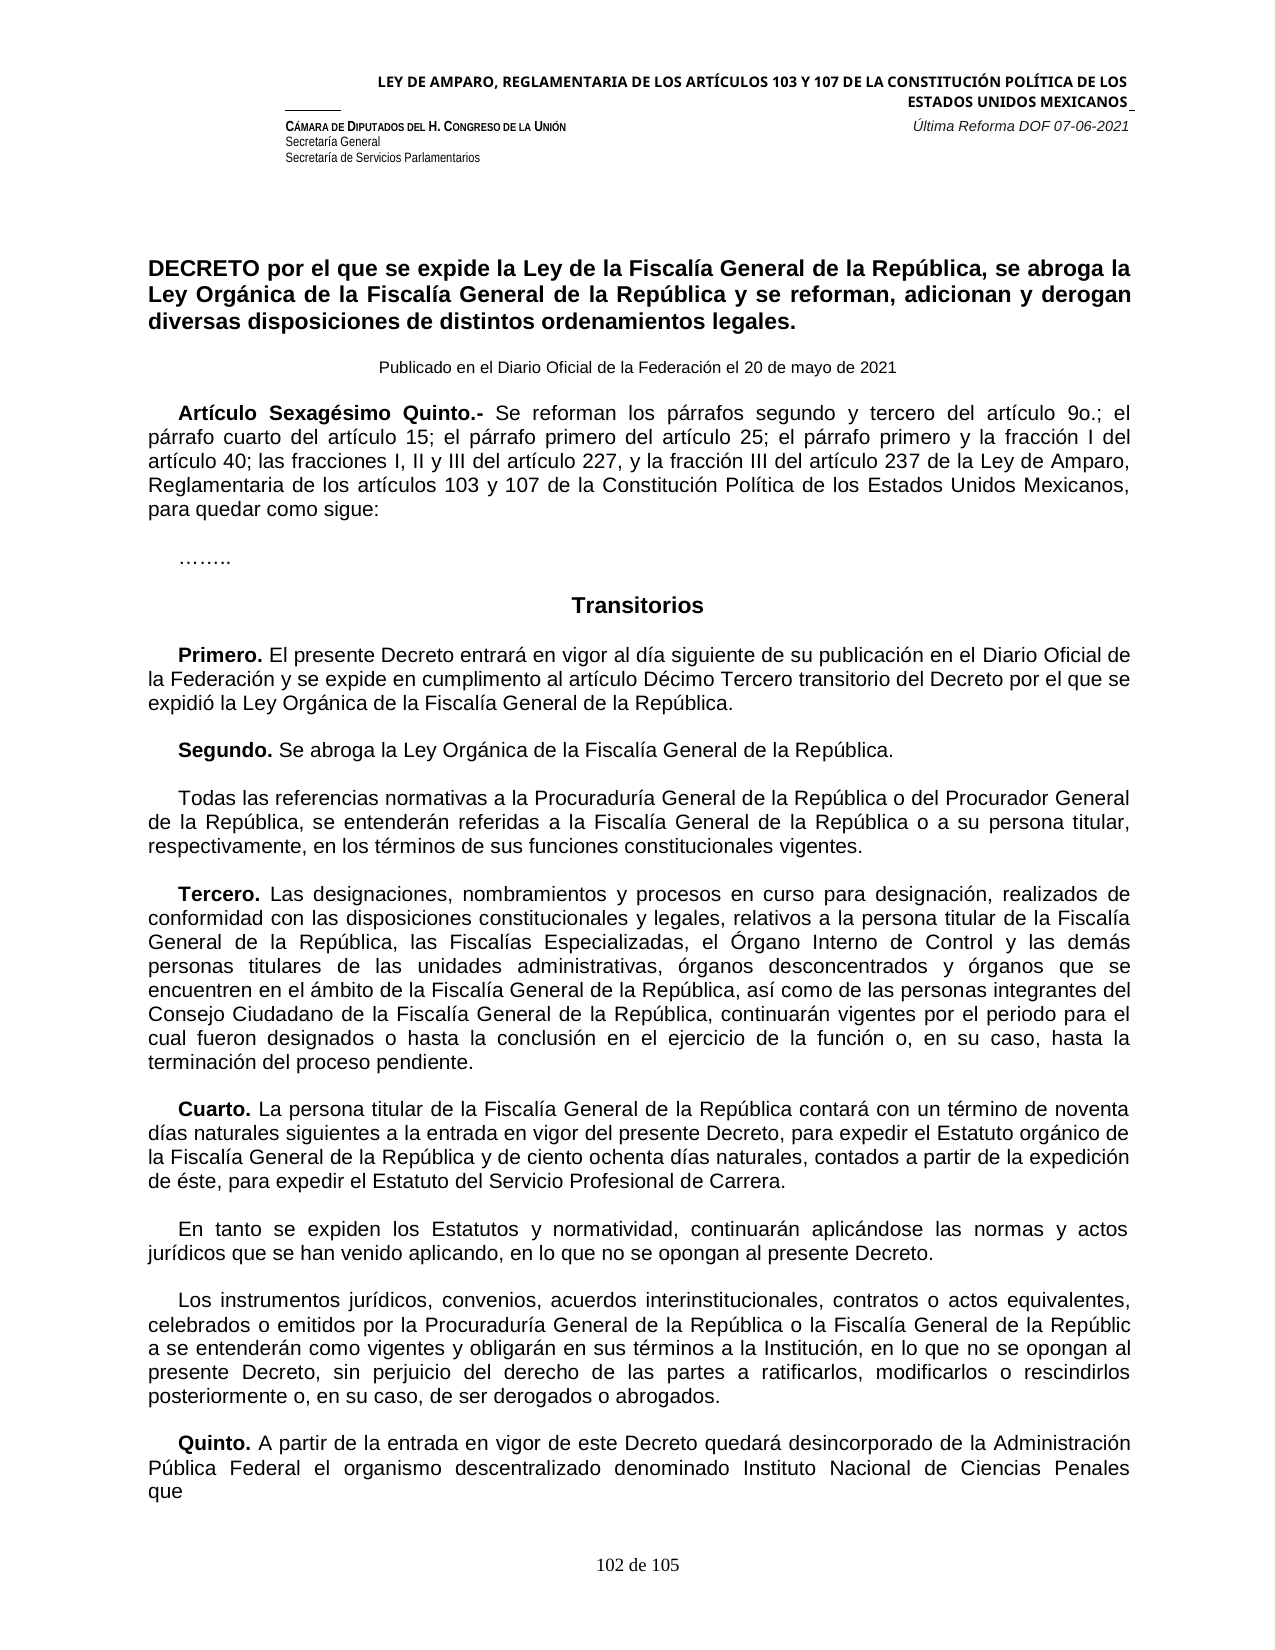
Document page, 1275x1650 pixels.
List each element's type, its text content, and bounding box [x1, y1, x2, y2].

text …….. [178, 545, 1148, 569]
text Artículo Sexagésimo Quinto.- Se reforman los párrafos segundo y tercero del artículo 9o.; el párrafo cuarto del artículo 15; el párrafo primero del artículo 25; el párrafo primero y la fracción I del artículo 40; las fracciones I, II y III del artículo 227, y la fracción III del artículo 237 de la Ley de Amparo, Reglamentaria de los artículos 103 y 107 de la Constitución Política de los Estados Unidos Mexicanos, para quedar como sigue: [148, 401, 1131, 521]
text Cuarto. La persona titular de la Fiscalía General de la República contará con un término de noventa días naturales siguientes a la entrada en vigor del presente Decreto, para expedir el Estatuto orgánico de la Fiscalía General de la República y de ciento ochenta días naturales, contados a partir de la expedición de éste, para expedir el Estatuto del Servicio Profesional de Carrera. [148, 1097, 1130, 1193]
text Pública Federal el organismo descentralizado denominado Instituto Nacional de Ciencias Penales que [148, 1455, 1129, 1503]
text DECRETO por el que se expide la Ley de la Fiscalía General de la República, se abroga la Ley Orgánica de la Fiscalía General de la República y se reforman, adicionan y derogan diversas disposiciones de distintos ordenamientos legales. [148, 255, 1132, 334]
text En tanto se expiden los Estatutos y normatividad, continuarán aplicándose las normas y actos jurídicos que se han venido aplicando, en lo que no se opongan al presente Decreto. [148, 1217, 1129, 1265]
text Segundo. Se abroga la Ley Orgánica de la Fiscalía General de la República. [178, 738, 1148, 762]
text Los instrumentos jurídicos, convenios, acuerdos interinstitucionales, contratos o actos equivalentes, celebrados o emitidos por la Procuraduría General de la República o la Fiscalía General de la Repúblic a se entenderán como vigentes y obligarán en sus términos a la Institución, en lo que no se opongan al presente Decreto, sin perjuicio del derecho de las partes a ratificarlos, modificarlos o rescindirlos posteriormente o, en su caso, de ser derogados o abrogados. [148, 1289, 1131, 1408]
text Quinto. A partir de la entrada en vigor de este Decreto quedará desincorporado de la Administración [178, 1431, 1148, 1455]
text Transitorios [567, 592, 708, 618]
text Tercero. Las designaciones, nombramientos y procesos en curso para designación, realizados de conformidad con las disposiciones constitucionales y legales, relativos a la persona titular de la Fiscalía General de la República, las Fiscalías Especializadas, el Órgano Interno de Control y las demás personas titulares de las unidades administrativas, órganos desconcentrados y órganos que se encuentren en el ámbito de la Fiscalía General de la República, así como de las personas integrantes del Consejo Ciudadano de la Fiscalía General de la República, continuarán vigentes por el periodo para el cual fueron designados o hasta la conclusión en el ejercicio de la función o, en su caso, hasta la terminación del proceso pendiente. [148, 882, 1131, 1073]
text Publicado en el Diario Oficial de la Federación el 20 de mayo de 2021 [376, 358, 899, 377]
text Todas las referencias normativas a la Procuraduría General de la República o del Procurador General de la República, se entenderán referidas a la Fiscalía General de la República o a su persona titular, respectivamente, en los términos de sus funciones constitucionales vigentes. [148, 786, 1130, 858]
text Primero. El presente Decreto entrará en vigor al día siguiente de su publicación en el Diario Oficial de la Federación y se expide en cumplimento al artículo Décimo Tercero transitorio del Decreto por el que se expidió la Ley Orgánica de la Fiscalía General de la República. [148, 643, 1131, 714]
